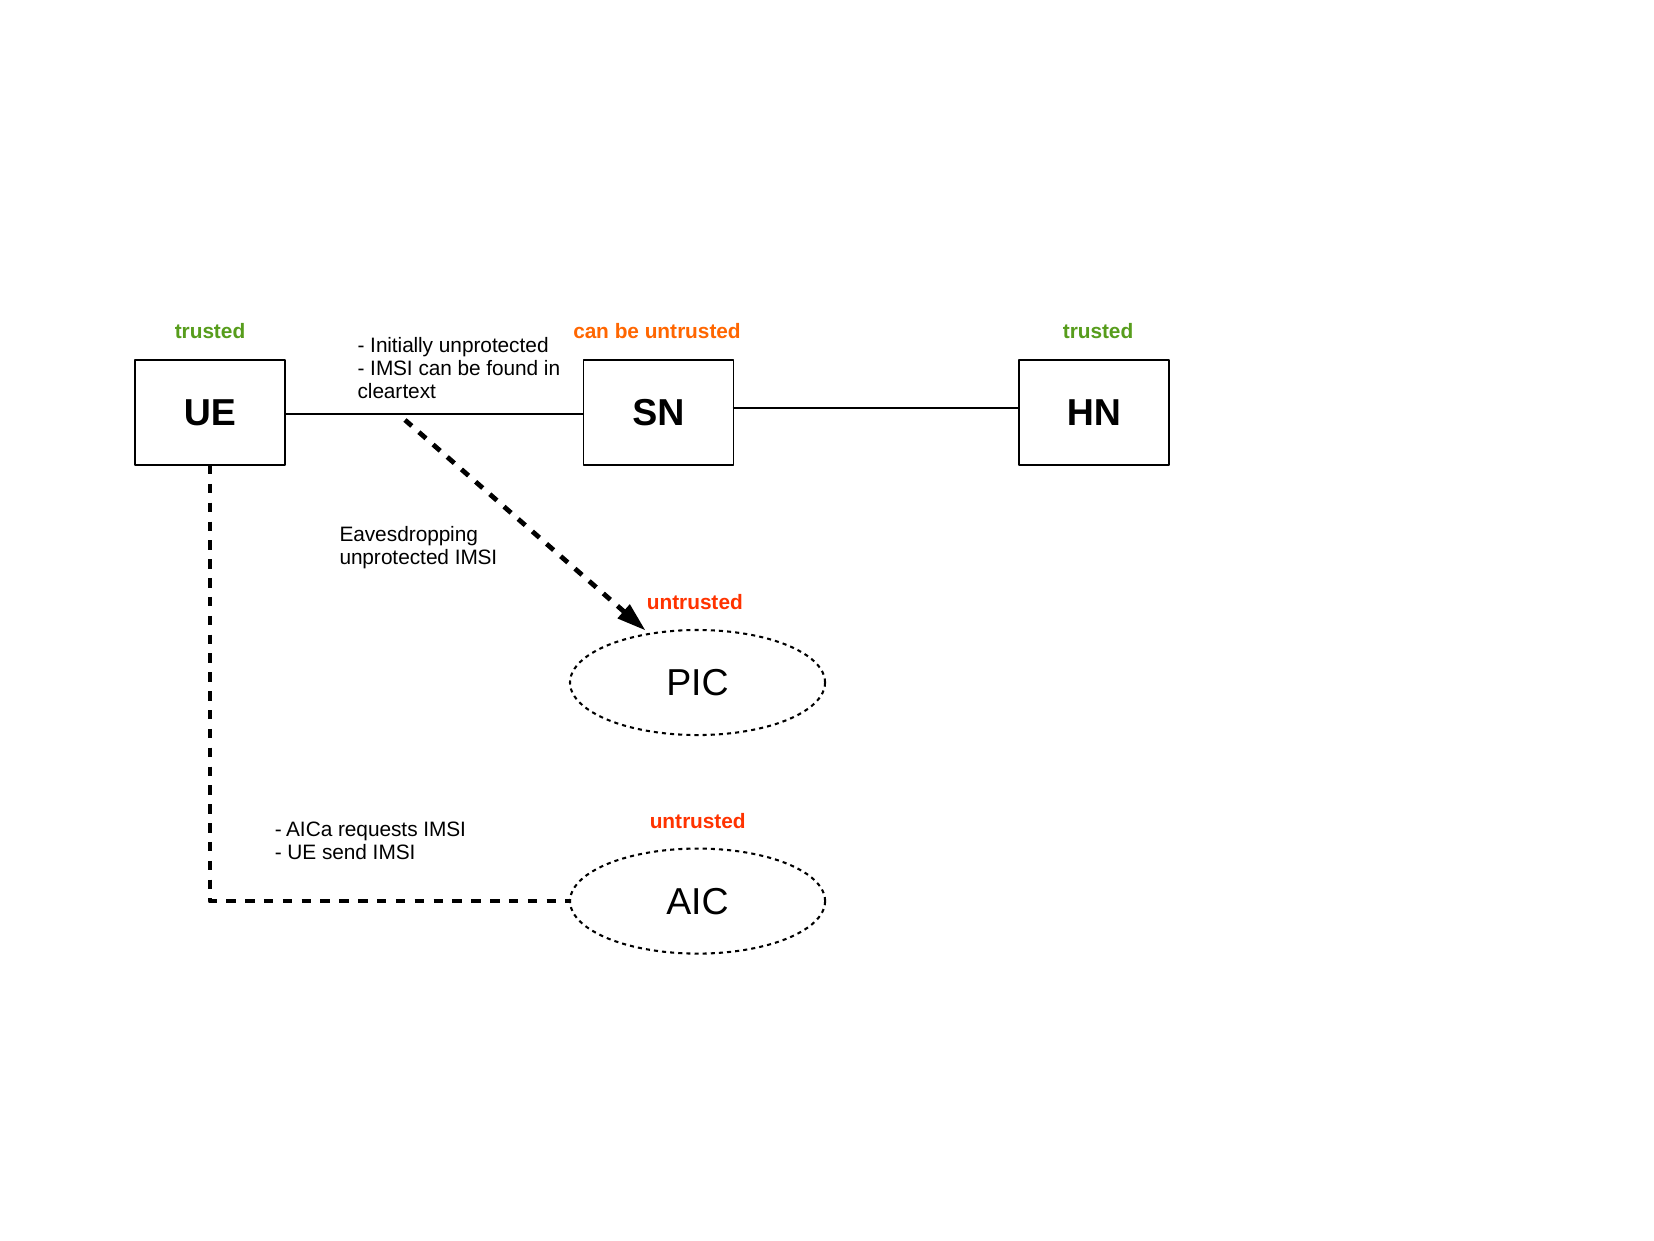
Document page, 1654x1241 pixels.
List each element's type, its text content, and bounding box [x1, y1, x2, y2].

text_box PIC [570, 630, 826, 736]
text_box untrusted [619, 580, 771, 626]
text_box trusted [135, 308, 286, 354]
text_box - AICa requests IMSI - UE send IMSI [223, 781, 419, 902]
text_box UE [135, 360, 286, 466]
text_box trusted [1030, 308, 1166, 354]
text_box SN [583, 360, 734, 466]
text_box AIC [570, 848, 826, 954]
text_box - Initially unprotected - IMSI can be found in cleartext [306, 308, 502, 429]
text_box untrusted [625, 798, 771, 844]
text_box can be untrusted [589, 308, 725, 354]
text_box HN [1018, 360, 1169, 466]
text_box Eavesdropping unprotected IMSI [324, 485, 520, 606]
